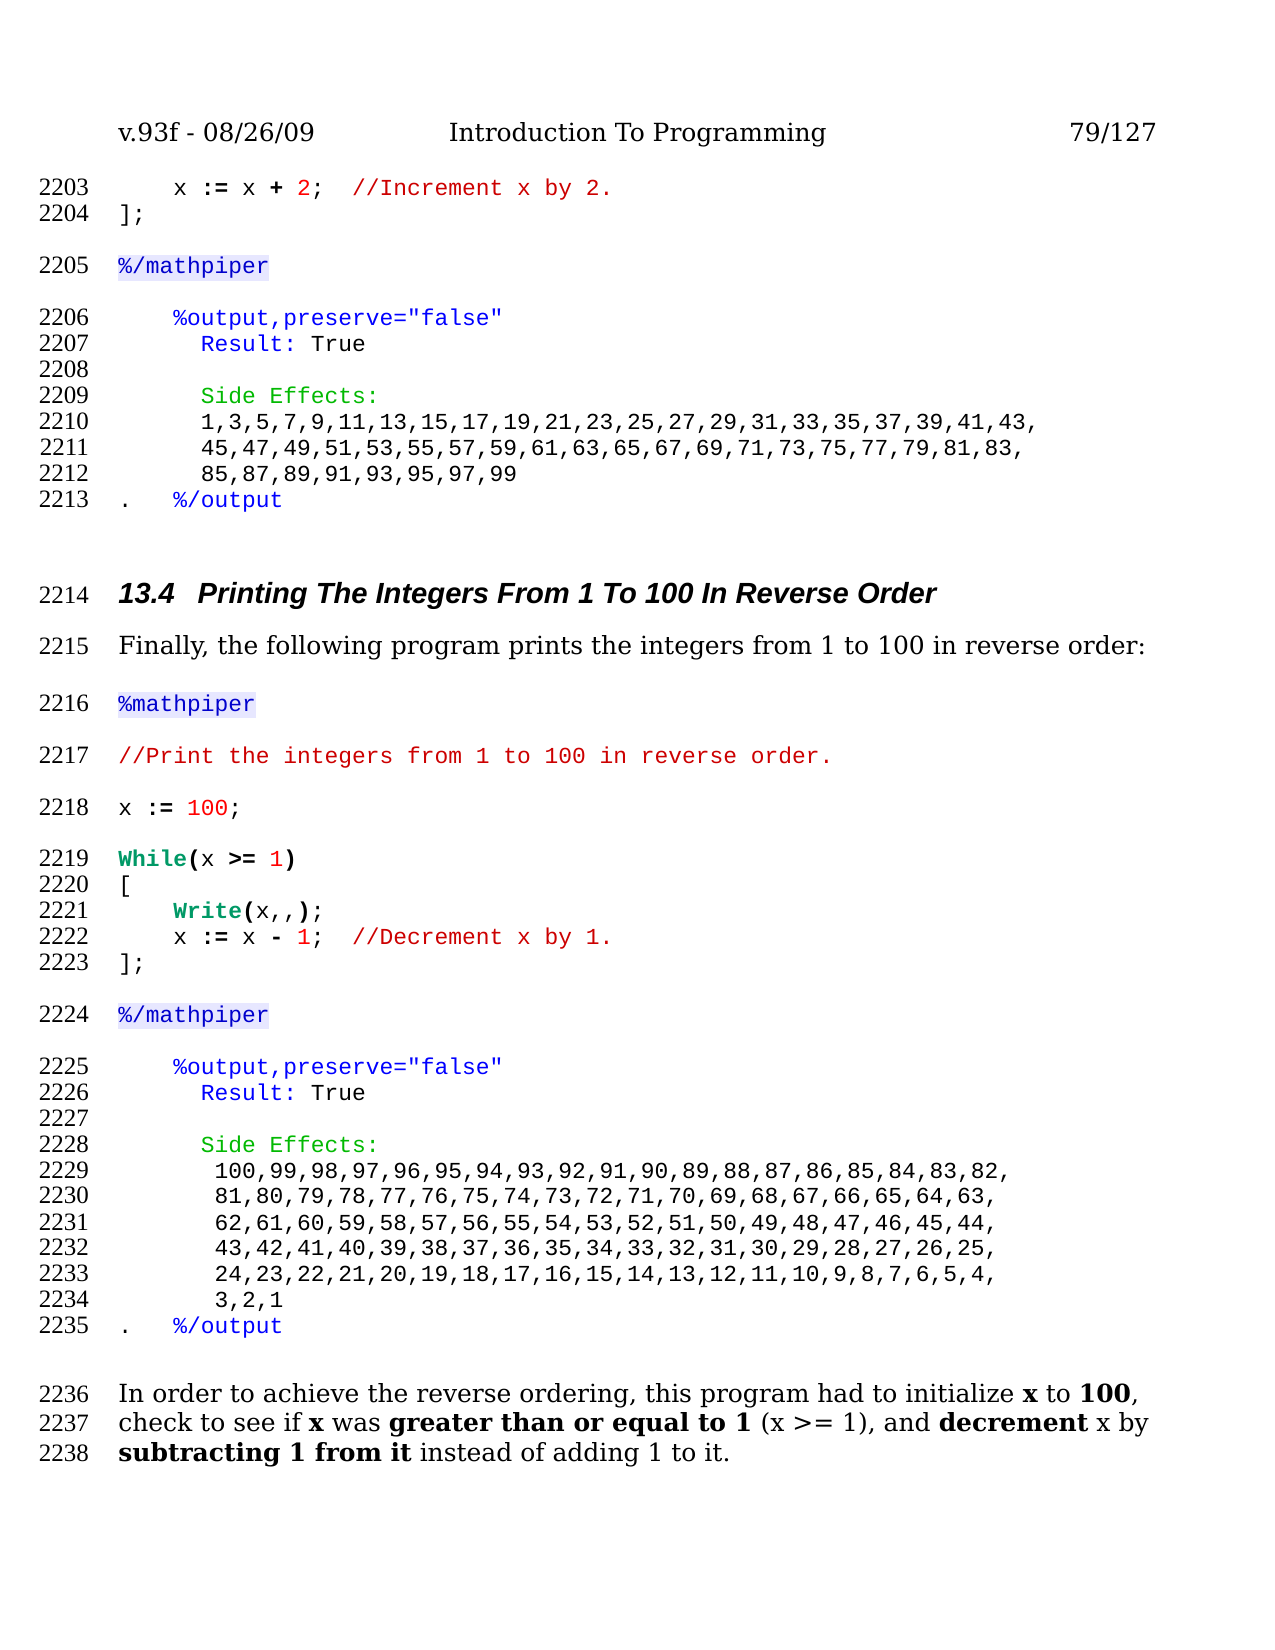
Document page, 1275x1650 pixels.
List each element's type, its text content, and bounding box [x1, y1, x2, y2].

text 1,3,5,7,9,11,13,15,17,19,21,23,25,27,29,31,33,35,37,39,41,43, [118, 410, 1157, 436]
text 45,47,49,51,53,55,57,59,61,63,65,67,69,71,73,75,77,79,81,83, [118, 436, 1157, 462]
text //Print the integers from 1 to 100 in reverse order. [118, 744, 1157, 770]
text In order to achieve the reverse ordering, this program had to initialize x to 100, check to see if x was greater than or equal to 1 (x >= 1), and decrement x by subtracting 1 from it instead of adding 1 to it. [118, 1379, 1157, 1467]
text %output,preserve="false" [118, 1055, 1157, 1081]
text x := 100; [118, 796, 1157, 822]
text %/mathpiper [118, 1003, 1157, 1029]
text Result: True [118, 1081, 1157, 1107]
text %output,preserve="false" [118, 306, 1157, 332]
text 81,80,79,78,77,76,75,74,73,72,71,70,69,68,67,66,65,64,63, [118, 1185, 1157, 1211]
text Result: True [118, 332, 1157, 358]
text 85,87,89,91,93,95,97,99 [118, 462, 1157, 488]
text 3,2,1 [118, 1289, 1157, 1314]
text %mathpiper [118, 692, 1157, 718]
text %/mathpiper [118, 254, 1157, 281]
text Side Effects: [118, 384, 1157, 410]
text 62,61,60,59,58,57,56,55,54,53,52,51,50,49,48,47,46,45,44, [118, 1211, 1157, 1237]
text 24,23,22,21,20,19,18,17,16,15,14,13,12,11,10,9,8,7,6,5,4, [118, 1263, 1157, 1289]
text x := x - 1; //Decrement x by 1. [118, 926, 1157, 951]
subtitle Printing The Integers From 1 To 100 In Reverse Order [118, 576, 1157, 610]
text [ [118, 874, 1157, 899]
text x := x + 2; //Increment x by 2. [118, 177, 1157, 203]
text Write(x,,); [118, 899, 1157, 926]
text ]; [118, 951, 1157, 977]
text 43,42,41,40,39,38,37,36,35,34,33,32,31,30,29,28,27,26,25, [118, 1237, 1157, 1263]
text ]; [118, 203, 1157, 229]
text . %/output [118, 488, 1157, 514]
text . %/output [118, 1314, 1157, 1341]
text 100,99,98,97,96,95,94,93,92,91,90,89,88,87,86,85,84,83,82, [118, 1159, 1157, 1185]
text Side Effects: [118, 1133, 1157, 1159]
text Finally, the following program prints the integers from 1 to 100 in reverse order: [118, 631, 1157, 660]
text While(x >= 1) [118, 848, 1157, 874]
